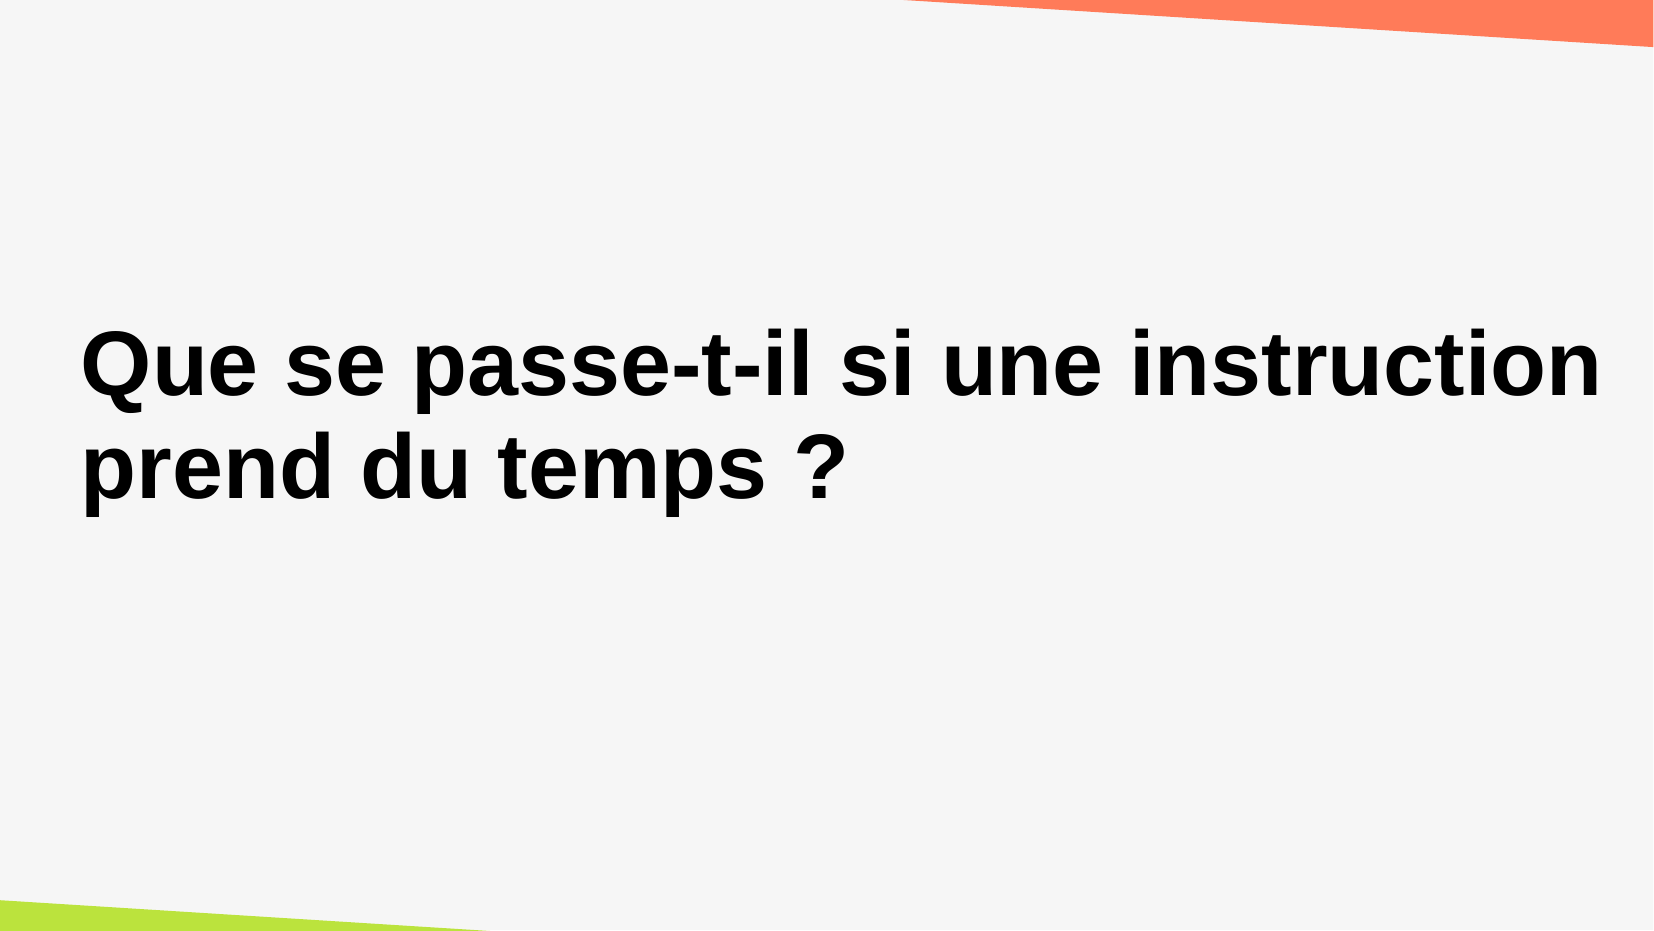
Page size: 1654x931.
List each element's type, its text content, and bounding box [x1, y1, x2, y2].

text_box [0, 900, 491, 931]
list Que se passe-t-il si une instruction prend du temps ? [80, 312, 1620, 532]
text_box [903, 0, 1654, 48]
